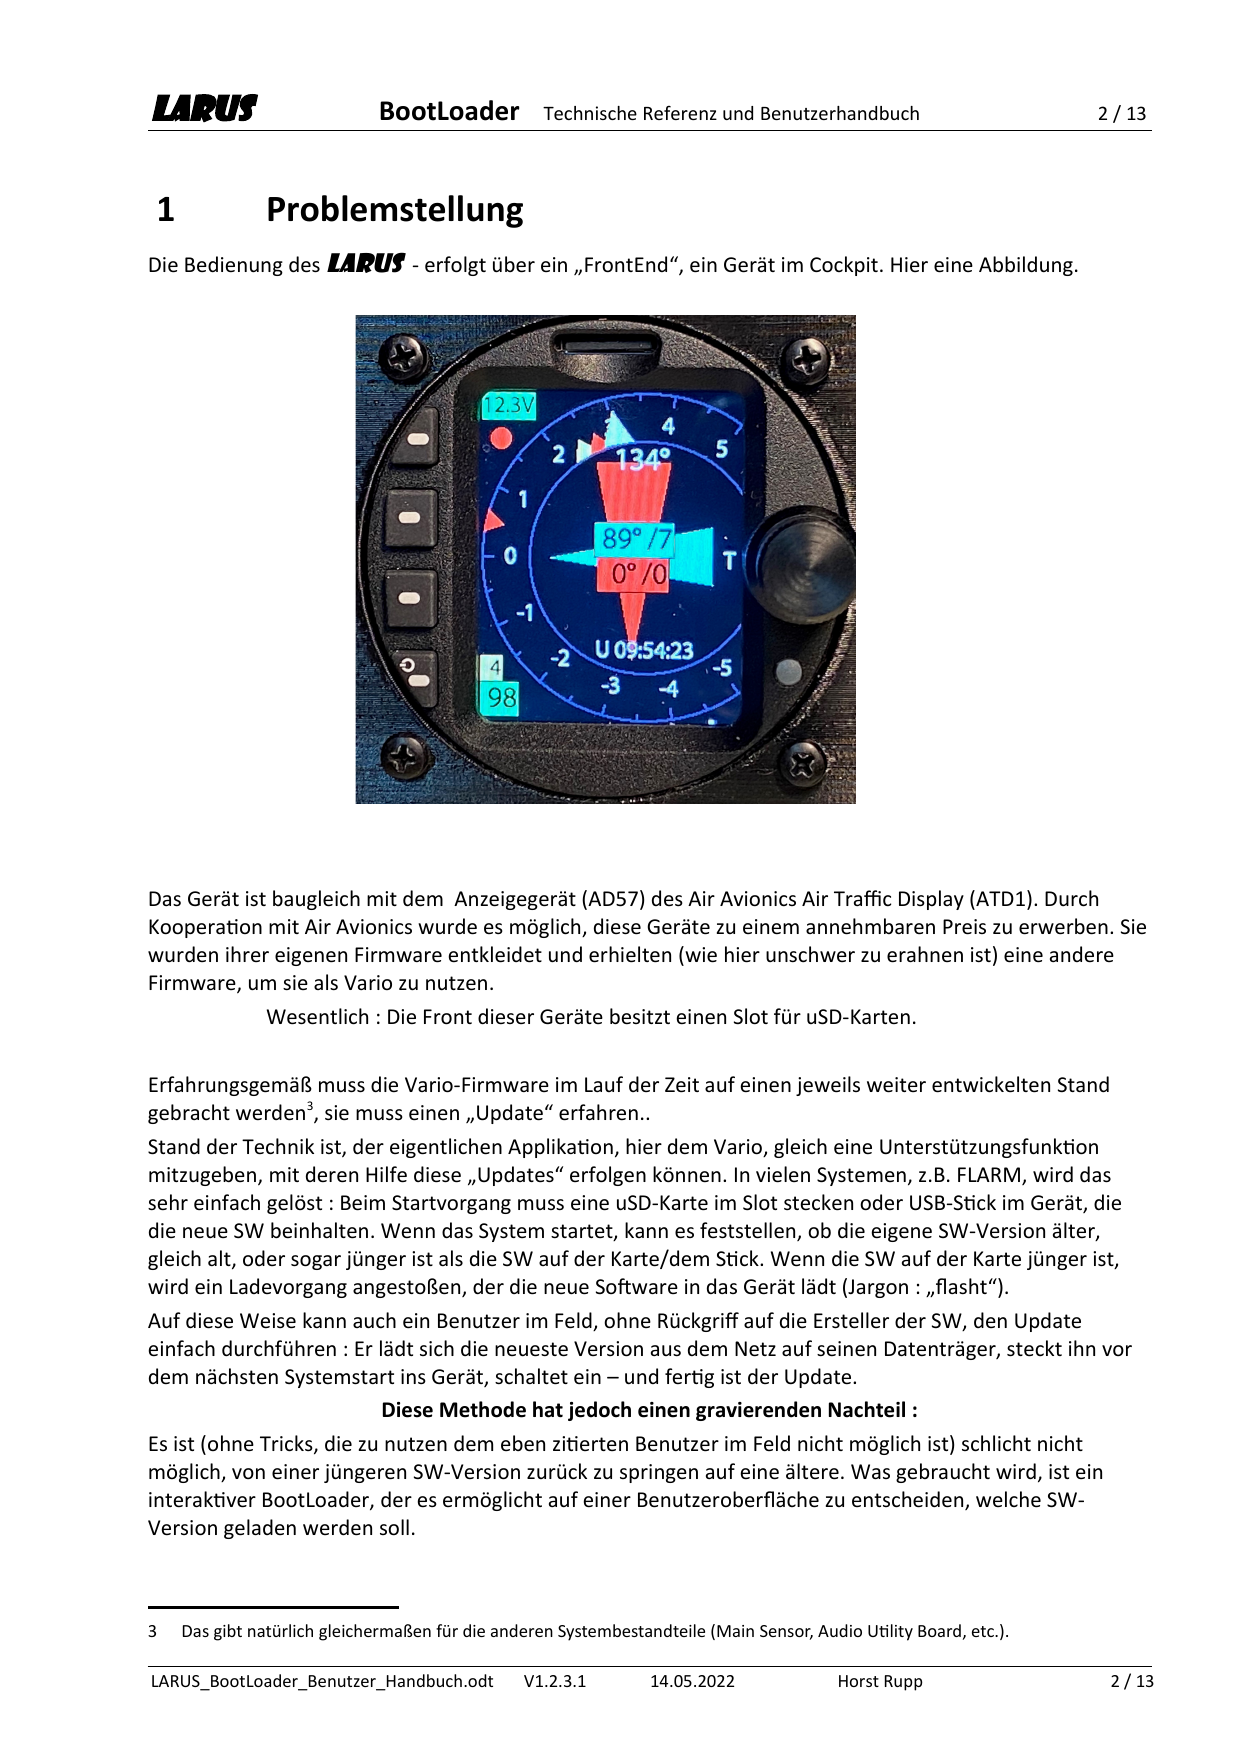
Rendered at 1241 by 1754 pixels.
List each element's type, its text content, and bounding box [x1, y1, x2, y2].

text Erfahrungsgemäß muss die Vario-Firmware im Lauf der Zeit auf einen jeweils weiter entwickelten Stand gebracht werden, sie muss einen „Update“ erfahren.. [148, 1070, 1152, 1126]
picture [355, 315, 856, 804]
text Das gibt natürlich gleichermaßen für die anderen Systembestandteile (Main Sensor, Audio Utility Board, etc.). [148, 1619, 1152, 1660]
text Es ist (ohne Tricks, die zu nutzen dem eben zitierten Benutzer im Feld nicht möglich ist) schlicht nicht möglich, von einer jüngeren SW-Version zurück zu springen auf eine ältere. Was gebraucht wird, ist ein interaktiver BootLoader, der es ermöglicht auf einer Benutzeroberfläche zu entscheiden, welche SW-Version geladen werden soll. [148, 1429, 1152, 1542]
text Das Gerät ist baugleich mit dem Anzeigegerät (AD57) des Air Avionics Air Traffic Display (ATD1). Durch Kooperation mit Air Avionics wurde es möglich, diese Geräte zu einem annehmbaren Preis zu erwerben. Sie wurden ihrer eigenen Firmware entkleidet und erhielten (wie hier unschwer zu erahnen ist) eine andere Firmware, um sie als Vario zu nutzen. [148, 884, 1152, 996]
text Wesentlich : Die Front dieser Geräte besitzt einen Slot für uSD-Karten. [148, 1002, 1152, 1030]
text Diese Methode hat jedoch einen gravierenden Nachteil : [148, 1396, 1152, 1424]
subtitle Problemstellung [148, 185, 1128, 231]
text Auf diese Weise kann auch ein Benutzer im Feld, ohne Rückgriff auf die Ersteller der SW, den Update einfach durchführen : Er lädt sich die neueste Version aus dem Netz auf seinen Datenträger, steckt ihn vor dem nächsten Systemstart ins Gerät, schaltet ein – und fertig ist der Update. [148, 1306, 1152, 1390]
text Die Bedienung des LARUS - erfolgt über ein „FrontEnd“, ein Gerät im Cockpit. Hier eine Abbildung. [148, 247, 1152, 278]
text Stand der Technik ist, der eigentlichen Applikation, hier dem Vario, gleich eine Unterstützungsfunktion mitzugeben, mit deren Hilfe diese „Updates“ erfolgen können. In vielen Systemen, z.B. FLARM, wird das sehr einfach gelöst : Beim Startvorgang muss eine uSD-Karte im Slot stecken oder USB-Stick im Gerät, die die neue SW beinhalten. Wenn das System startet, kann es feststellen, ob die eigene SW-Version älter, gleich alt, oder sogar jünger ist als die SW auf der Karte/dem Stick. Wenn die SW auf der Karte jünger ist, wird ein Ladevorgang angestoßen, der die neue Software in das Gerät lädt (Jargon : „flasht“). [148, 1132, 1152, 1300]
